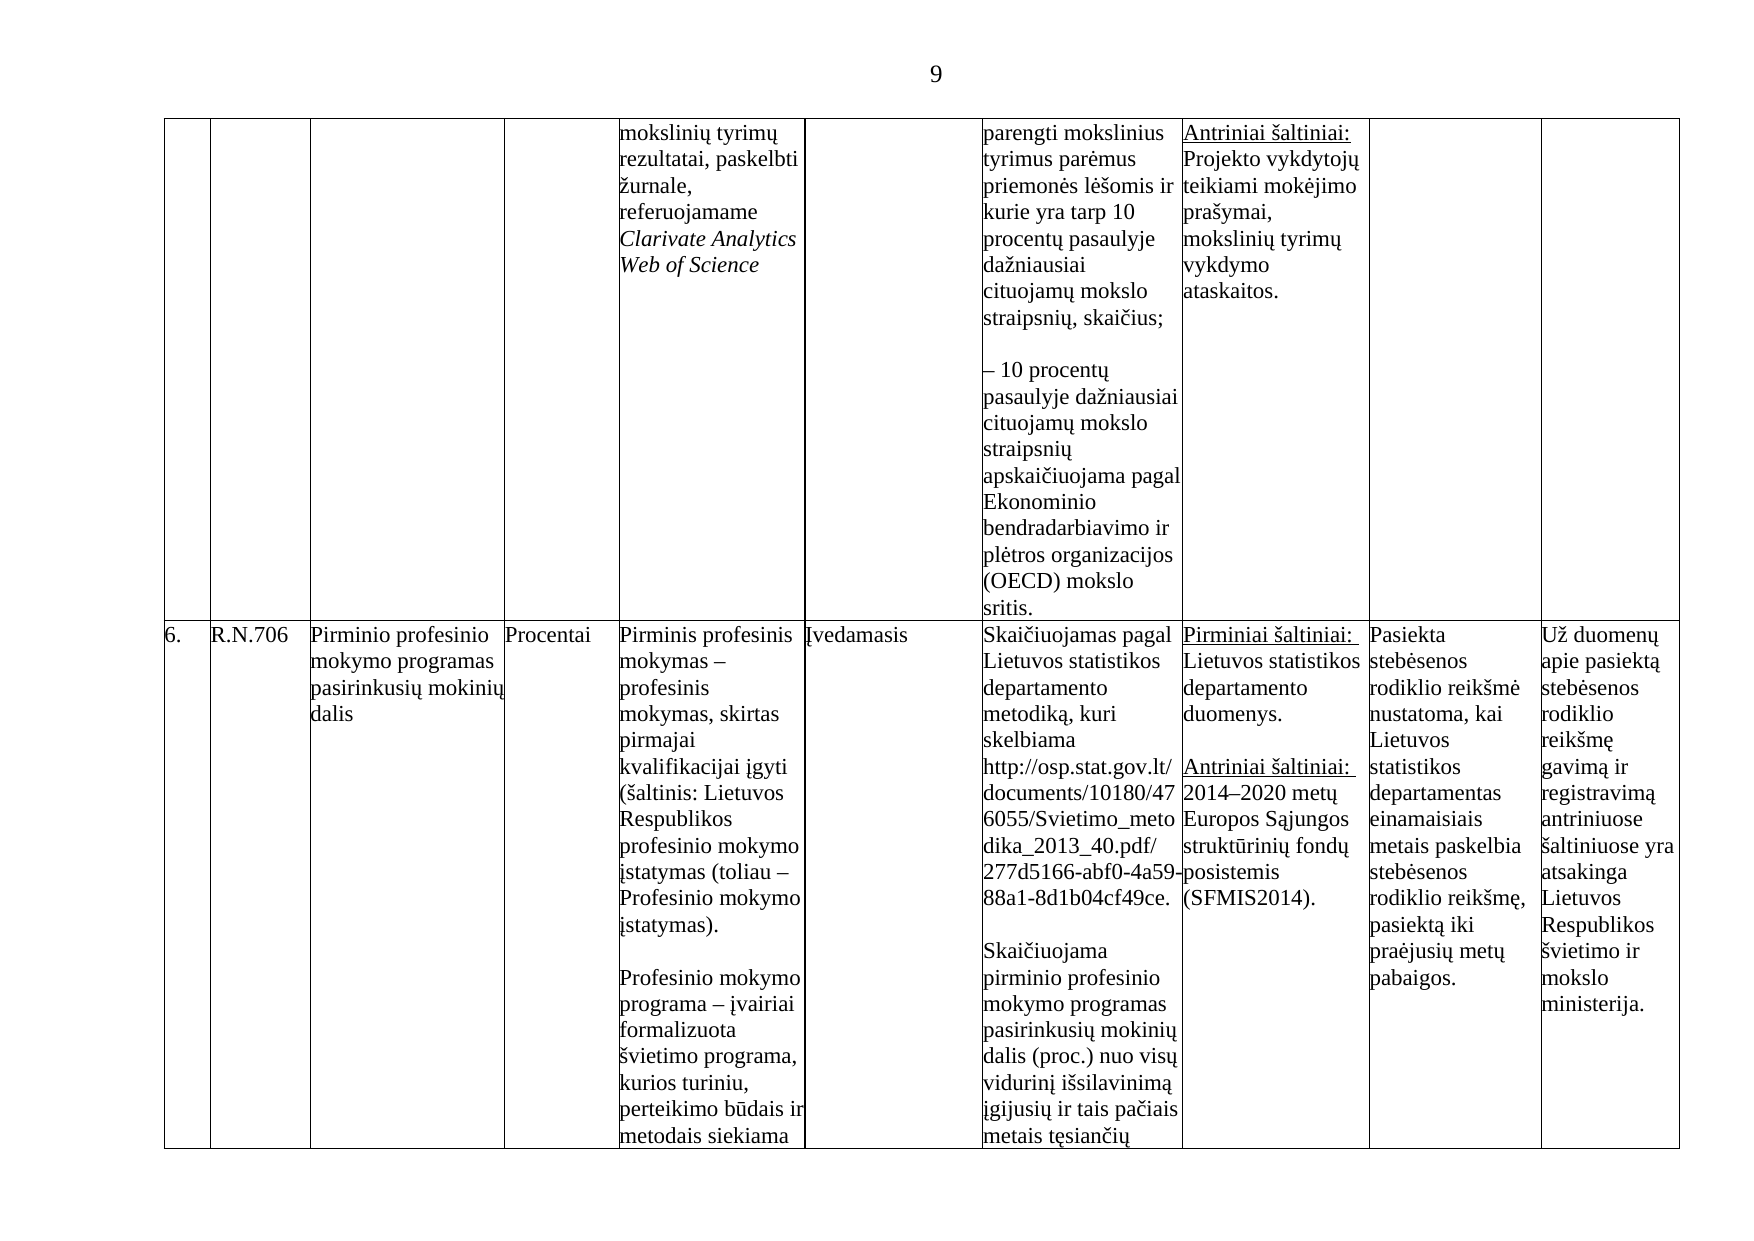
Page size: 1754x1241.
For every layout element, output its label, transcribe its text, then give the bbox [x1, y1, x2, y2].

table_cell [311, 119, 504, 620]
table_cell Už duomenų apie pasiektą stebėsenos rodiklio reikšmę gavimą ir registravimą antriniuose šaltiniuose yra atsakinga Lietuvos Respublikos švietimo ir mokslo ministerija. [1542, 621, 1679, 1148]
table_cell Pirminiai šaltiniai: Lietuvos statistikos departamento duomenys. Antriniai šaltiniai: 2014–2020 metų Europos Sąjungos struktūrinių fondų posistemis (SFMIS2014). [1183, 621, 1369, 1148]
table_cell Pirminio profesinio mokymo programas pasirinkusių mokinių dalis [311, 621, 504, 1148]
table_cell Procentai [505, 621, 619, 1148]
table_cell [165, 119, 210, 620]
table_cell Įvedamasis [806, 621, 982, 1148]
table_cell R.N.706 [211, 621, 310, 1148]
table_cell [1542, 119, 1679, 620]
table_cell Pirminis profesinis mokymas – profesinis mokymas, skirtas pirmajai kvalifikacijai įgyti (šaltinis: Lietuvos Respublikos profesinio mokymo įstatymas (toliau – Profesinio mokymo įstatymas). Profesinio mokymo programa – įvairiai formalizuota švietimo programa, kurios turiniu, perteikimo būdais ir metodais siekiama [620, 621, 804, 1148]
table_cell 6. [165, 621, 210, 1148]
table_cell [211, 119, 310, 620]
table_cell Skaičiuojamas pagal Lietuvos statistikos departamento metodiką, kuri skelbiama http://osp.stat.gov.lt/documents/10180/476055/Svietimo_metodika_2013_40.pdf/277d5166-abf0-4a59-88a1-8d1b04cf49ce. Skaičiuojama pirminio profesinio mokymo programas pasirinkusių mokinių dalis (proc.) nuo visų vidurinį išsilavinimą įgijusių ir tais pačiais metais tęsiančių [983, 621, 1182, 1148]
table_cell [806, 119, 982, 620]
table_cell Pasiekta stebėsenos rodiklio reikšmė nustatoma, kai Lietuvos statistikos departamentas einamaisiais metais paskelbia stebėsenos rodiklio reikšmę, pasiektą iki praėjusių metų pabaigos. [1370, 621, 1541, 1148]
table_cell Antriniai šaltiniai: Projekto vykdytojų teikiami mokėjimo prašymai, mokslinių tyrimų vykdymo ataskaitos. [1183, 119, 1369, 620]
table_cell [505, 119, 619, 620]
table_cell mokslinių tyrimų rezultatai, paskelbti žurnale, referuojamame Clarivate Analytics Web of Science [620, 119, 804, 620]
table_cell parengti mokslinius tyrimus parėmus priemonės lėšomis ir kurie yra tarp 10 procentų pasaulyje dažniausiai cituojamų mokslo straipsnių, skaičius; – 10 procentų pasaulyje dažniausiai cituojamų mokslo straipsnių apskaičiuojama pagal Ekonominio bendradarbiavimo ir plėtros organizacijos (OECD) mokslo sritis. [983, 119, 1182, 620]
table_cell [1370, 119, 1541, 620]
